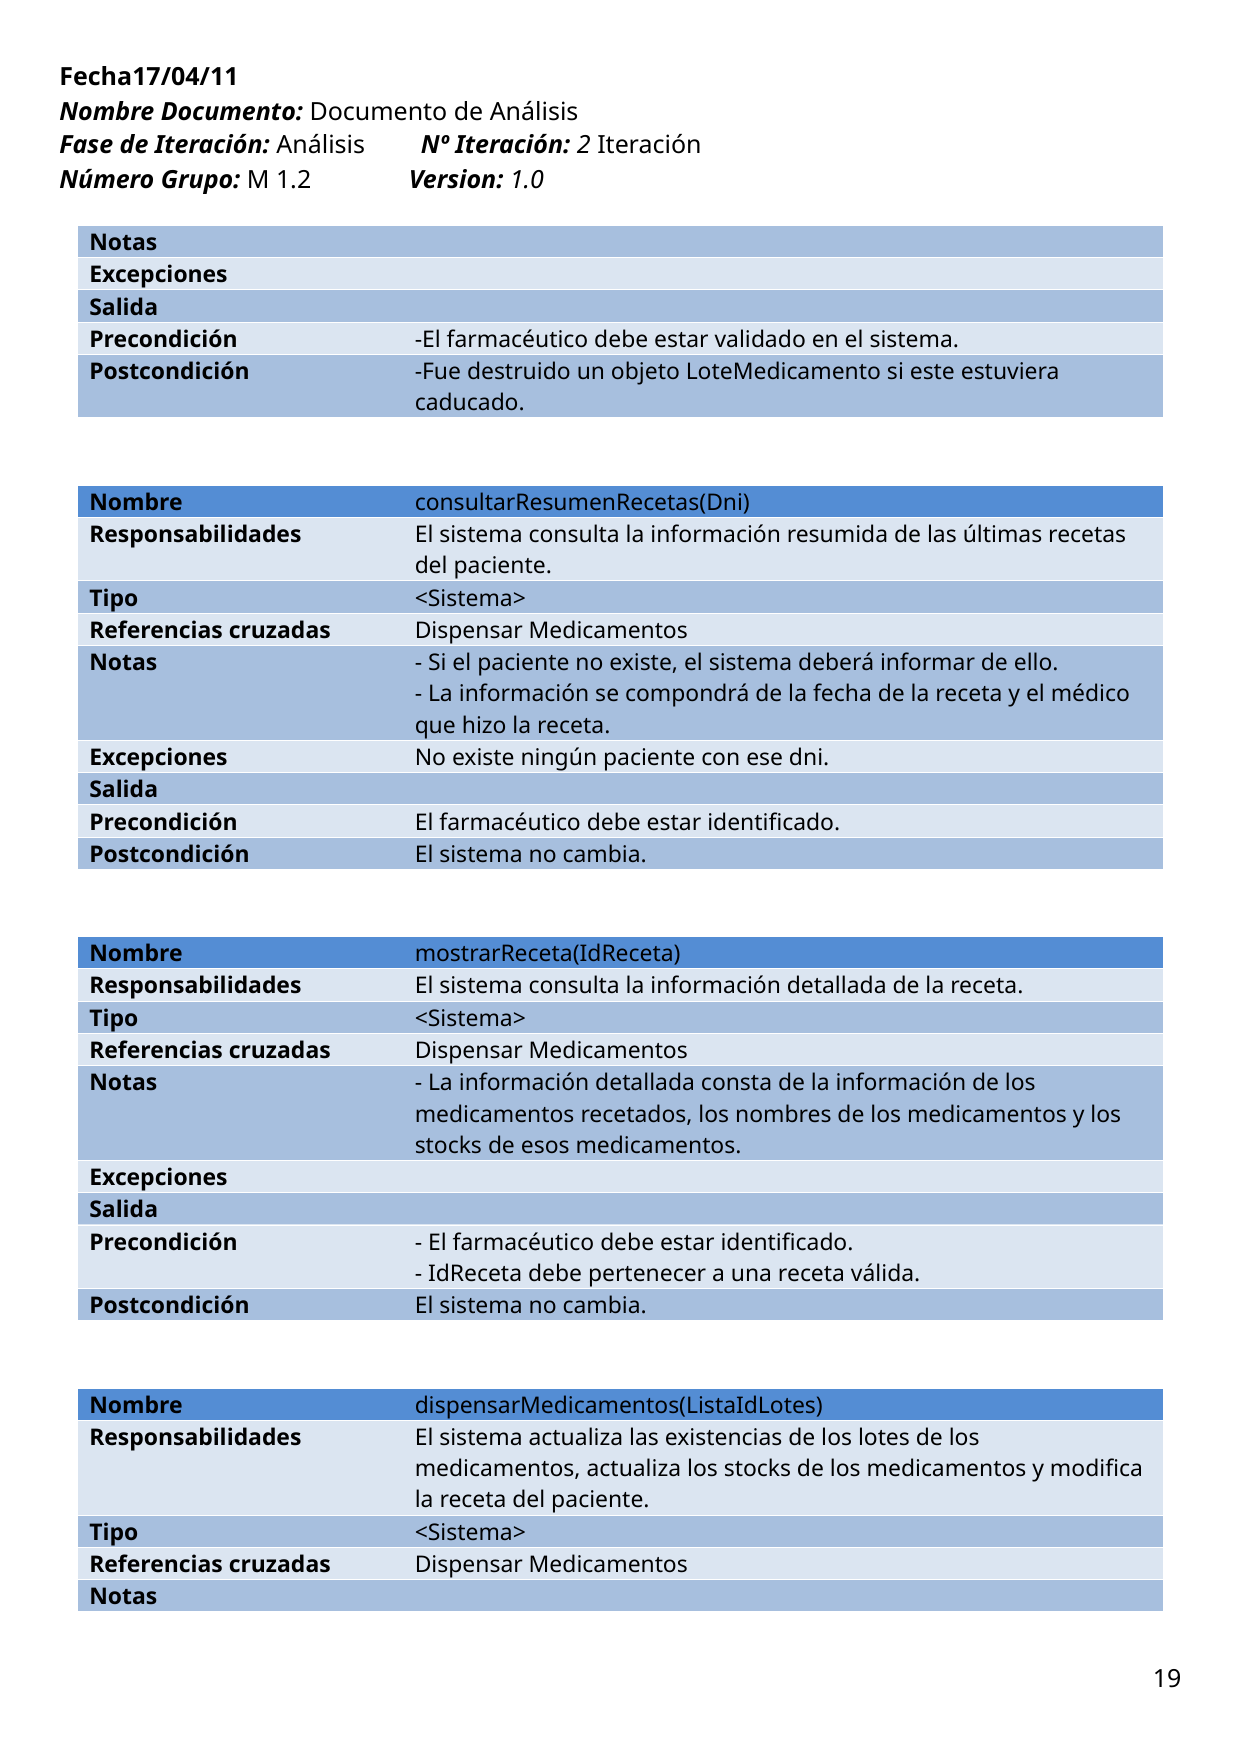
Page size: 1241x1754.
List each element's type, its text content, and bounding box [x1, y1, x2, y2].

table_cell El sistema actualiza las existencias de los lotes de los medicamentos, actualiza los stocks de los medicamentos y modifica la receta del paciente. [403, 1421, 1163, 1514]
table_cell <Sistema> [403, 1002, 1163, 1033]
table_cell Responsabilidades [78, 969, 403, 1001]
table_cell Referencias cruzadas [78, 614, 403, 645]
table_cell [403, 1580, 1163, 1611]
table_header dispensarMedicamentos(ListaIdLotes) [403, 1389, 1163, 1420]
table_cell Precondición [78, 323, 403, 354]
table_cell Notas [78, 646, 403, 740]
table_cell <Sistema> [403, 1516, 1163, 1547]
table_cell El sistema consulta la información resumida de las últimas recetas del paciente. [403, 518, 1163, 580]
table_cell Precondición [78, 1226, 403, 1288]
table_cell El sistema no cambia. [403, 838, 1163, 869]
table_cell Responsabilidades [78, 1421, 403, 1514]
table_cell El sistema no cambia. [403, 1289, 1163, 1320]
table_cell [403, 773, 1163, 804]
table_cell Precondición [78, 805, 403, 837]
table_cell [403, 290, 1163, 322]
table_cell Dispensar Medicamentos [403, 1034, 1163, 1065]
table_header Nombre [78, 1389, 403, 1420]
table_header mostrarReceta(IdReceta) [403, 937, 1163, 968]
table_header consultarResumenRecetas(Dni) [403, 486, 1163, 517]
table_cell Tipo [78, 1516, 403, 1547]
table_cell Responsabilidades [78, 518, 403, 580]
table_cell [403, 258, 1163, 289]
table_cell Excepciones [78, 741, 403, 772]
table_cell Dispensar Medicamentos [403, 614, 1163, 645]
table_header Nombre [78, 486, 403, 517]
table_cell -Fue destruido un objeto LoteMedicamento si este estuviera caducado. [403, 355, 1163, 417]
table_cell No existe ningún paciente con ese dni. [403, 741, 1163, 772]
table_header Nombre [78, 937, 403, 968]
table_cell Referencias cruzadas [78, 1034, 403, 1065]
table_cell Postcondición [78, 838, 403, 869]
table_cell Tipo [78, 581, 403, 613]
table_cell [403, 226, 1163, 257]
table_cell -El farmacéutico debe estar validado en el sistema. [403, 323, 1163, 354]
table_cell <Sistema> [403, 581, 1163, 613]
table_cell El farmacéutico debe estar identificado. [403, 805, 1163, 837]
table_cell Notas [78, 1066, 403, 1160]
table_cell Salida [78, 773, 403, 804]
table_cell Dispensar Medicamentos [403, 1548, 1163, 1579]
table_cell Notas [78, 1580, 403, 1611]
table_cell Referencias cruzadas [78, 1548, 403, 1579]
table_cell Excepciones [78, 258, 403, 289]
table_cell [403, 1161, 1163, 1192]
table_cell Excepciones [78, 1161, 403, 1192]
table_cell [403, 1193, 1163, 1224]
table_cell - El farmacéutico debe estar identificado. - IdReceta debe pertenecer a una receta válida. [403, 1226, 1163, 1288]
table_cell El sistema consulta la información detallada de la receta. [403, 969, 1163, 1001]
table_cell Notas [78, 226, 403, 257]
table_cell - La información detallada consta de la información de los medicamentos recetados, los nombres de los medicamentos y los stocks de esos medicamentos. [403, 1066, 1163, 1160]
table_cell Tipo [78, 1002, 403, 1033]
table_cell Salida [78, 1193, 403, 1224]
table_cell - Si el paciente no existe, el sistema deberá informar de ello. - La información se compondrá de la fecha de la receta y el médico que hizo la receta. [403, 646, 1163, 740]
table_cell Postcondición [78, 355, 403, 417]
table_cell Salida [78, 290, 403, 322]
table_cell Postcondición [78, 1289, 403, 1320]
